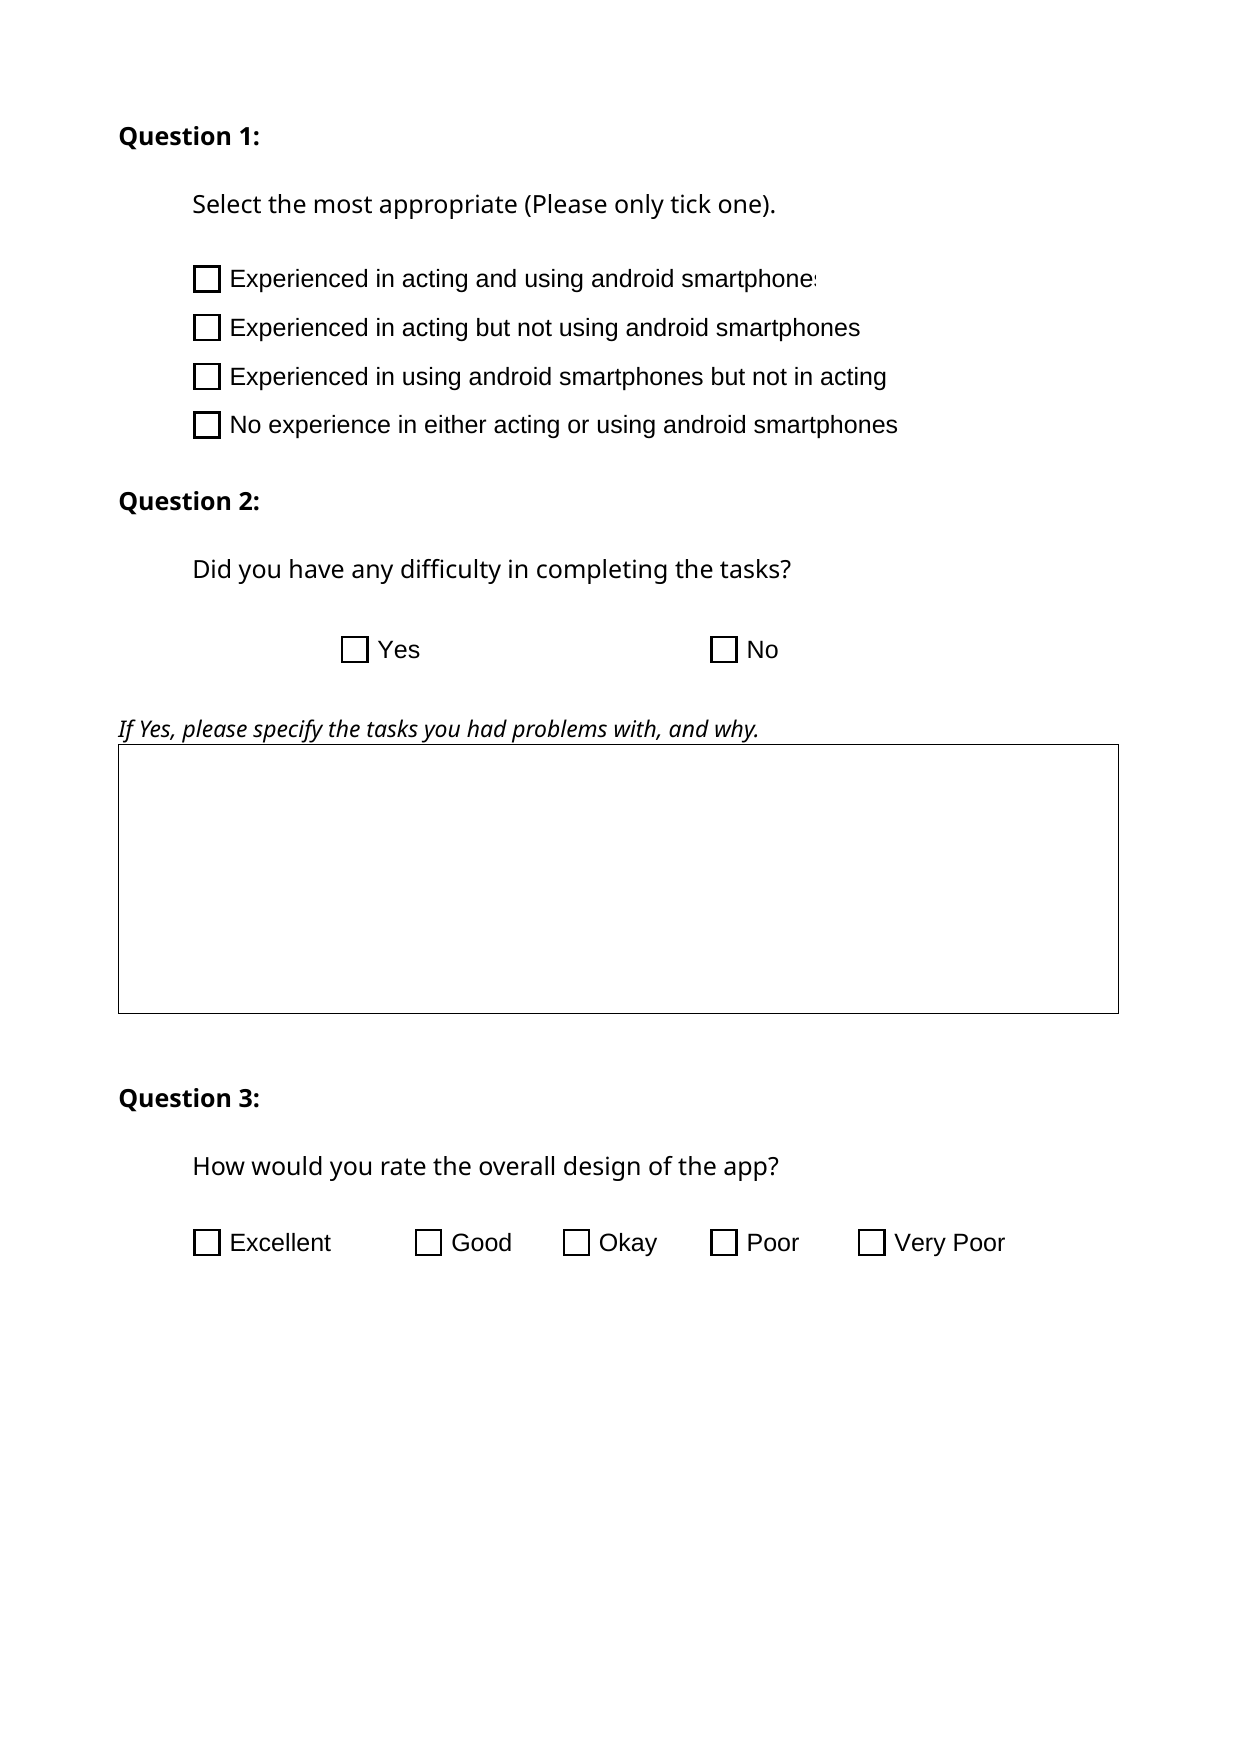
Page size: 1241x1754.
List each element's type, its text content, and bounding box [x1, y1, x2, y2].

text Question 1: [118, 118, 1122, 152]
text How would you rate the overall design of the app? [118, 1149, 1122, 1183]
text Select the most appropriate (Please only tick one). [118, 186, 1122, 220]
text Did you have any difficulty in completing the tasks? [118, 552, 1122, 586]
text If Yes, please specify the tasks you had problems with, and why. [118, 713, 1122, 744]
text Question 2: [118, 483, 1122, 517]
text Question 3: [118, 1081, 1122, 1115]
